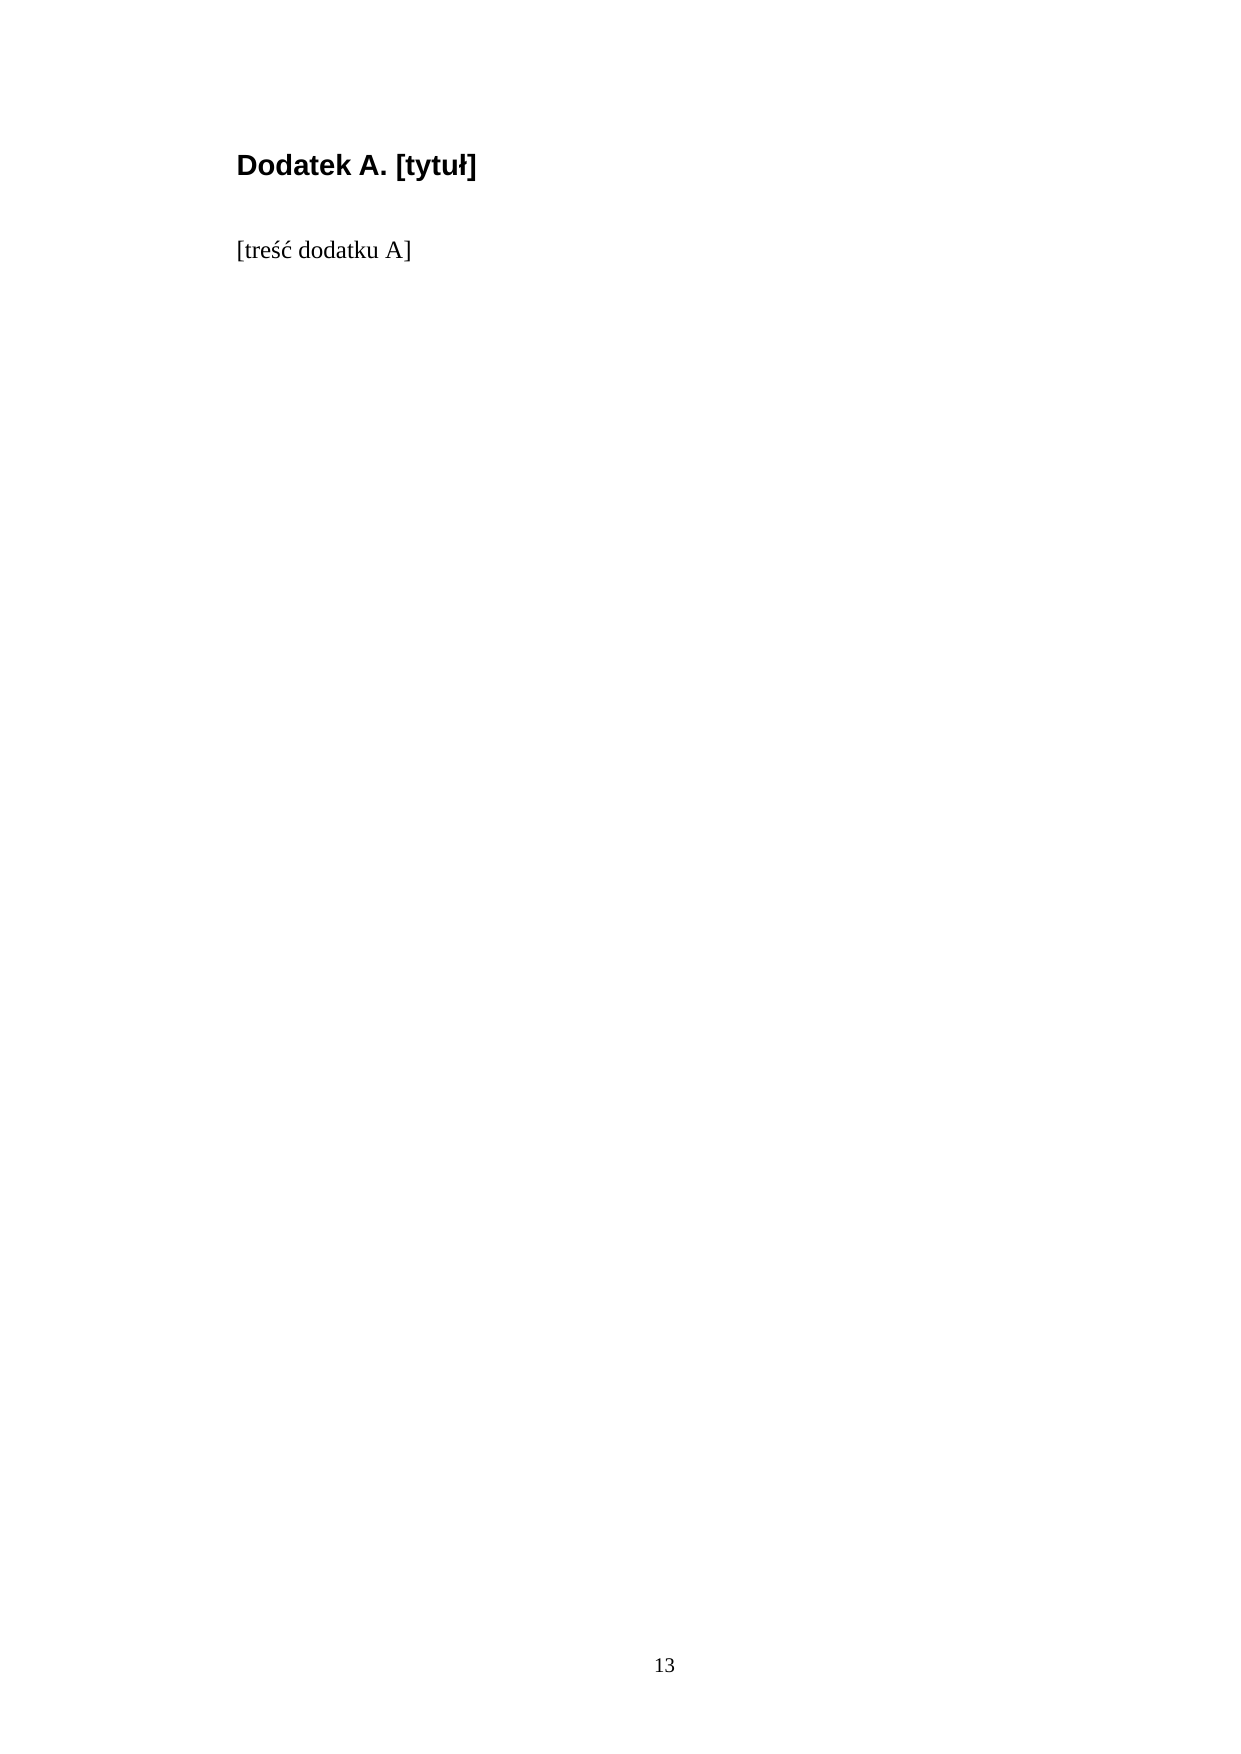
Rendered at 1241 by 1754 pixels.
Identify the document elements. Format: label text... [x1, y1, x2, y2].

text Dodatek A. [tytuł] [236, 148, 1092, 181]
text [treść dodatku A] [236, 236, 1092, 264]
